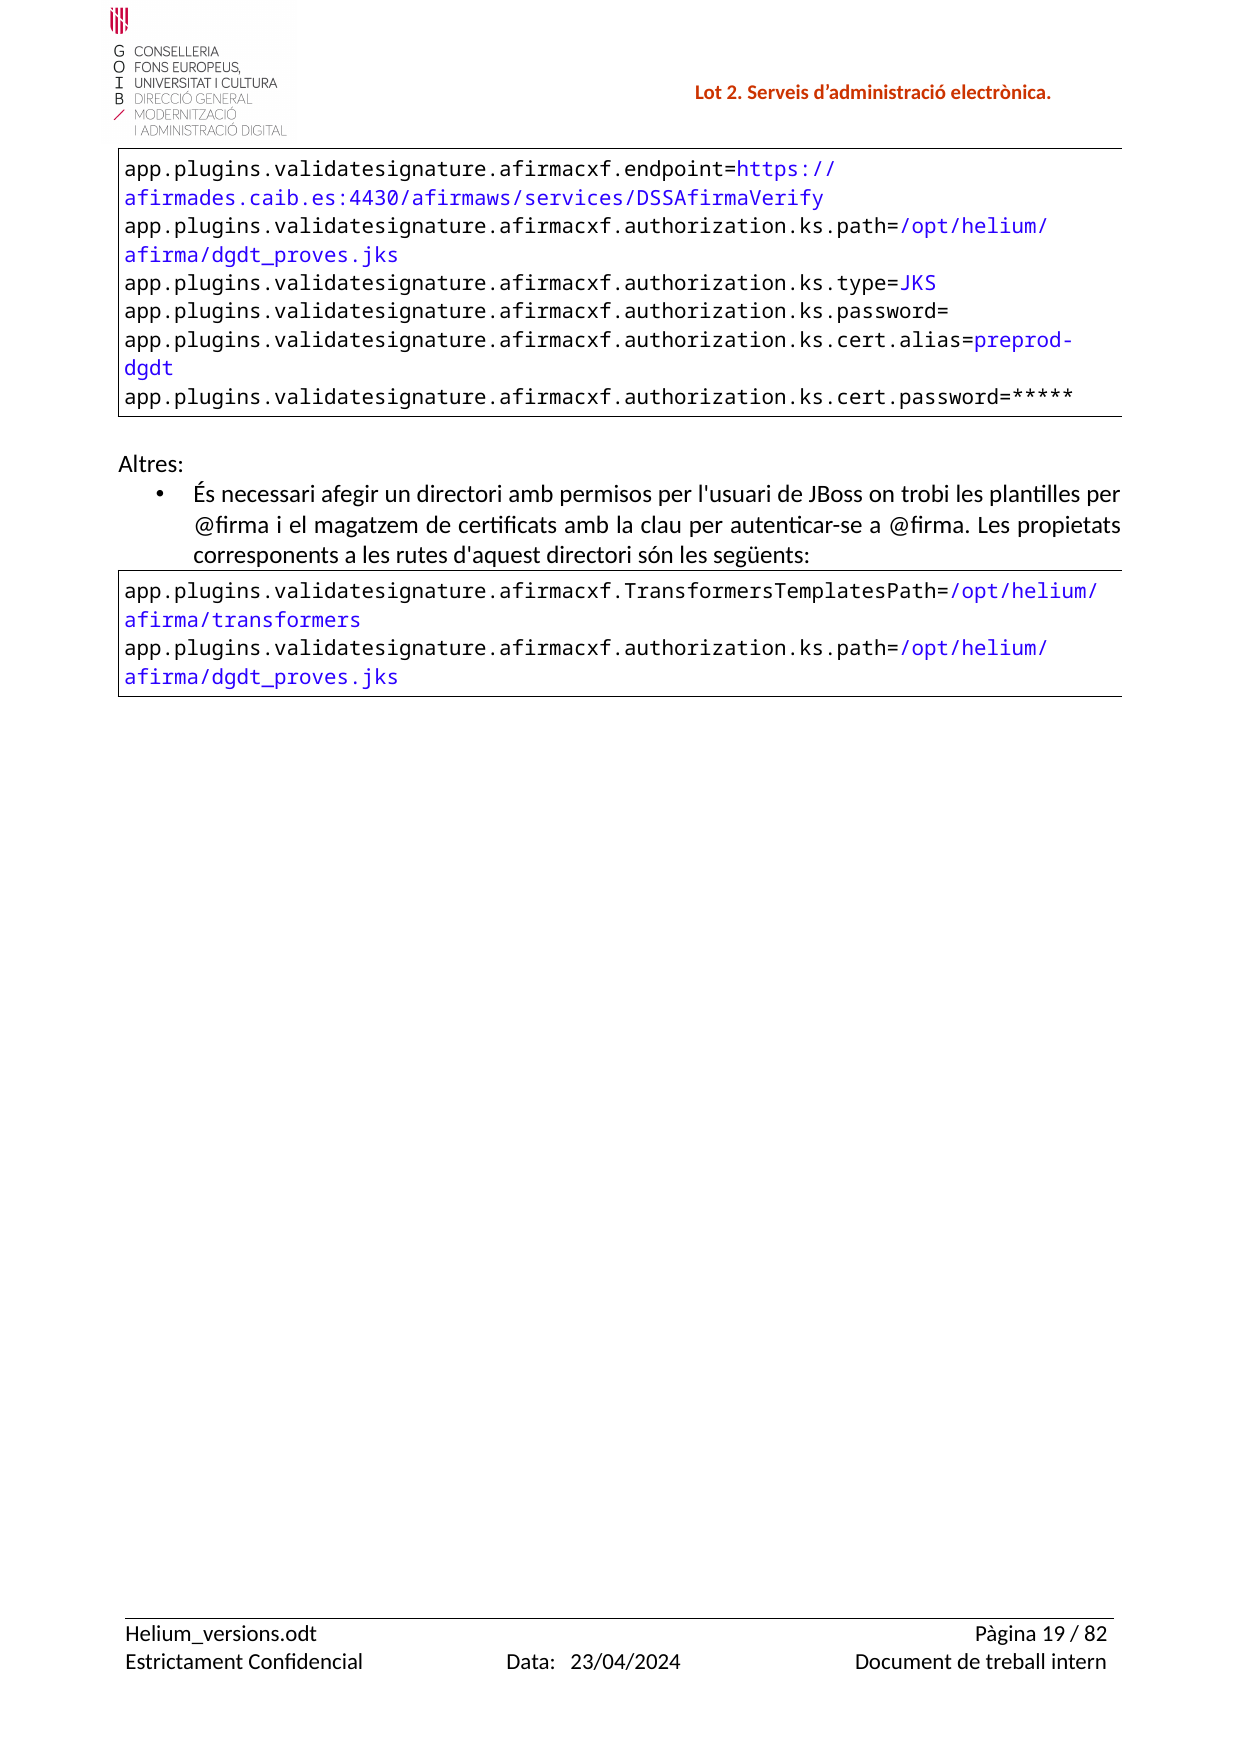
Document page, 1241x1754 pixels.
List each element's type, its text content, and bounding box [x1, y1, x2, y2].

text Altres: [118, 448, 1122, 478]
picture [100, 0, 297, 144]
table_header app.plugins.validatesignature.afirmacxf.TransformersTemplatesPath=/opt/helium/afirma/transformers app.plugins.validatesignature.afirmacxf.authorization.ks.path=/opt/helium/afirma/dgdt_proves.jks [119, 571, 1122, 696]
table_header app.plugins.validatesignature.afirmacxf.endpoint=https://afirmades.caib.es:4430/afirmaws/services/DSSAfirmaVerify app.plugins.validatesignature.afirmacxf.authorization.ks.path=/opt/helium/afirma/dgdt_proves.jks app.plugins.validatesignature.afirmacxf.authorization.ks.type=JKS app.plugins.validatesignature.afirmacxf.authorization.ks.password= app.plugins.validatesignature.afirmacxf.authorization.ks.cert.alias=preprod-dgdt app.plugins.validatesignature.afirmacxf.authorization.ks.cert.password=***** [119, 149, 1122, 416]
list És necessari afegir un directori amb permisos per l'usuari de JBoss on trobi les plantilles per @firma i el magatzem de certificats amb la clau per autenticar-se a @firma. Les propietats corresponents a les rutes d'aquest directori són les següents: [156, 478, 1122, 570]
